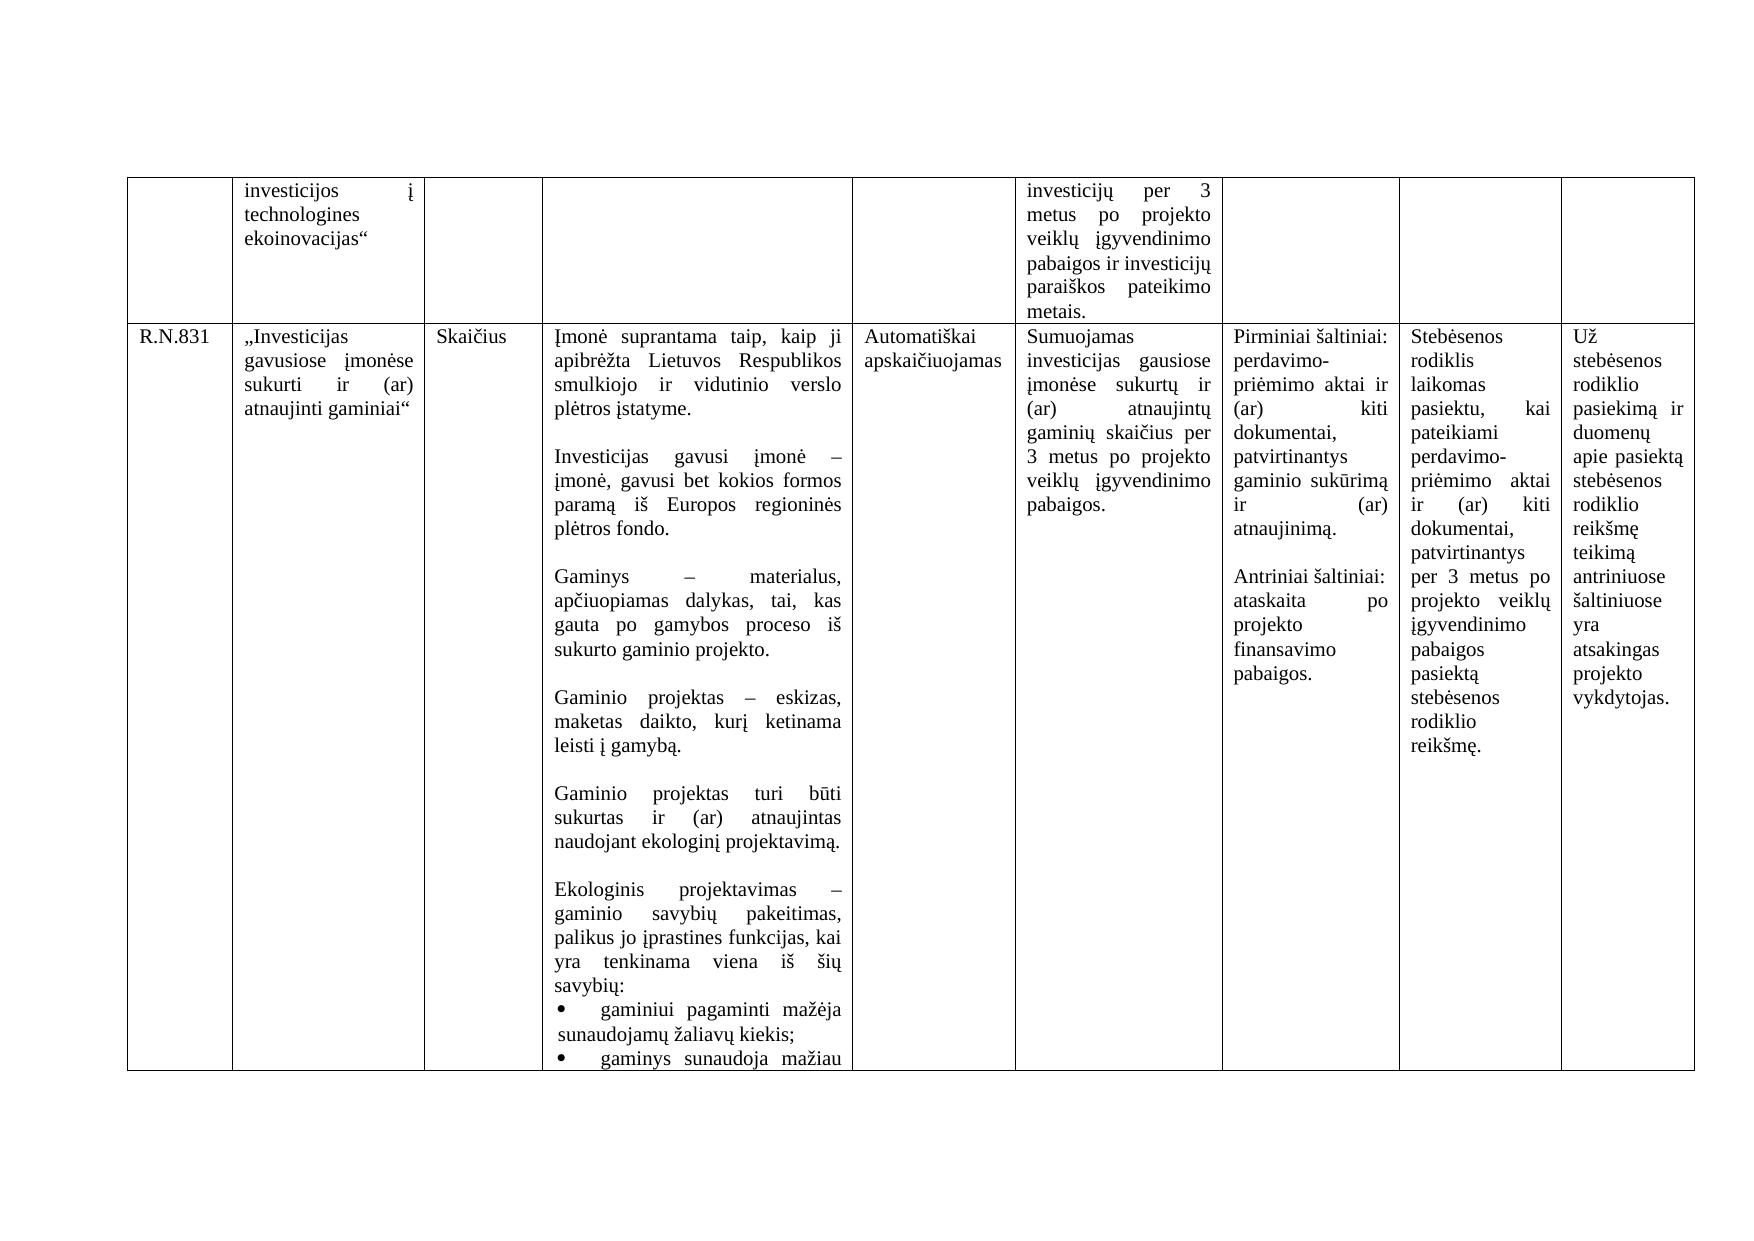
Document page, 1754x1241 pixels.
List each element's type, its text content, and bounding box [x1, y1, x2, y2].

table_cell investicijos į technologines ekoinovacijas“ [233, 178, 424, 323]
table_cell Įmonė suprantama taip, kaip ji apibrėžta Lietuvos Respublikos smulkiojo ir vidutinio verslo plėtros įstatyme. Investicijas gavusi įmonė – įmonė, gavusi bet kokios formos paramą iš Europos regioninės plėtros fondo. Gaminys – materialus, apčiuopiamas dalykas, tai, kas gauta po gamybos proceso iš sukurto gaminio projekto. Gaminio projektas – eskizas, maketas daikto, kurį ketinama leisti į gamybą. Gaminio projektas turi būti sukurtas ir (ar) atnaujintas naudojant ekologinį projektavimą. Ekologinis projektavimas – gaminio savybių pakeitimas, palikus jo įprastines funkcijas, kai yra tenkinama viena iš šių savybių:  gaminiui pagaminti mažėja sunaudojamų žaliavų kiekis;  gaminys sunaudoja mažiau [543, 324, 852, 1069]
table_cell Stebėsenos rodiklis laikomas pasiektu, kai pateikiami perdavimo-priėmimo aktai ir (ar) kiti dokumentai, patvirtinantys per 3 metus po projekto veiklų įgyvendinimo pabaigos pasiektą stebėsenos rodiklio reikšmę. [1400, 324, 1561, 1069]
table_cell Skaičius [425, 324, 542, 1069]
table_cell [1562, 178, 1694, 323]
table_cell „Investicijas gavusiose įmonėse sukurti ir (ar) atnaujinti gaminiai“ [233, 324, 424, 1069]
table_cell R.N.831 [128, 324, 232, 1069]
table_cell Automatiškai apskaičiuojamas [853, 324, 1015, 1069]
table_cell investicijų per 3 metus po projekto veiklų įgyvendinimo pabaigos ir investicijų paraiškos pateikimo metais. [1016, 178, 1222, 323]
table_cell [543, 178, 852, 323]
table_cell Už stebėsenos rodiklio pasiekimą ir duomenų apie pasiektą stebėsenos rodiklio reikšmę teikimą antriniuose šaltiniuose yra atsakingas projekto vykdytojas. [1562, 324, 1694, 1069]
table_cell Sumuojamas investicijas gausiose įmonėse sukurtų ir (ar) atnaujintų gaminių skaičius per 3 metus po projekto veiklų įgyvendinimo pabaigos. [1016, 324, 1222, 1069]
table_cell [425, 178, 542, 323]
table_cell [1400, 178, 1561, 323]
table_cell Pirminiai šaltiniai: perdavimo-priėmimo aktai ir (ar) kiti dokumentai, patvirtinantys gaminio sukūrimą ir (ar) atnaujinimą. Antriniai šaltiniai: ataskaita po projekto finansavimo pabaigos. [1223, 324, 1399, 1069]
table_cell [1223, 178, 1399, 323]
table_cell [853, 178, 1015, 323]
table_cell [128, 178, 232, 323]
